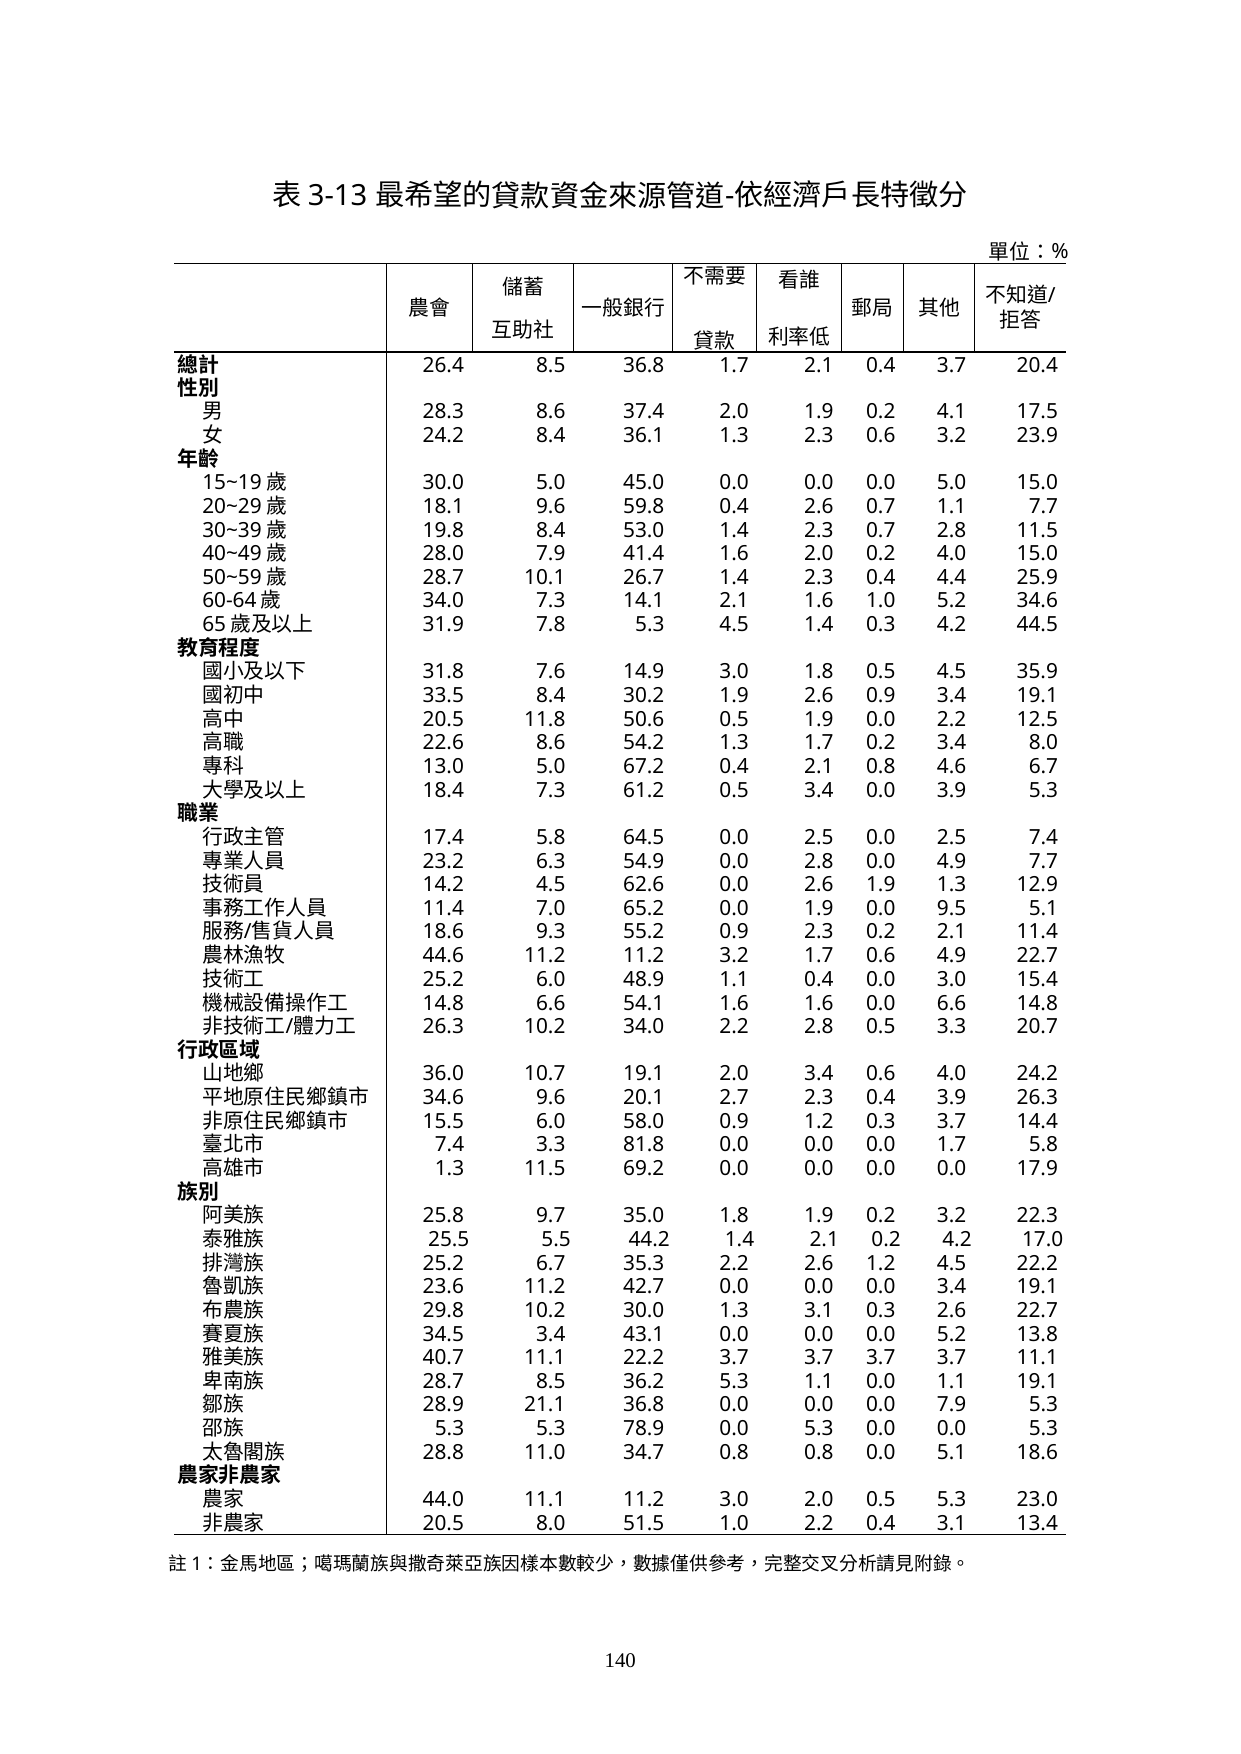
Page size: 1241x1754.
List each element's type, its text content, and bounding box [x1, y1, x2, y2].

table_cell 21.1 [472, 1392, 573, 1416]
table_cell 族別 [174, 1179, 386, 1203]
table_cell 4.5 [903, 1250, 974, 1274]
table_cell [387, 1463, 472, 1486]
table_cell 高職 [174, 730, 386, 753]
table_cell 41.4 [574, 541, 672, 564]
table_cell [903, 446, 974, 470]
table_cell 非農家 [174, 1510, 386, 1534]
table_cell 8.5 [472, 353, 573, 375]
table_cell 高中 [174, 706, 386, 730]
table_cell [974, 801, 1066, 824]
table_cell 30.2 [574, 683, 672, 706]
table_cell 0.0 [842, 1439, 903, 1463]
table_cell [472, 801, 573, 824]
table_cell 36.8 [574, 353, 672, 375]
table_cell [903, 1463, 974, 1486]
table_cell 0.8 [673, 1439, 757, 1463]
table_cell [842, 1037, 903, 1061]
text 表3-13 最希望的貸款資金來源管道-依經濟戶長特徵分 [187, 150, 1053, 225]
table_cell 8.0 [472, 1510, 573, 1534]
table_cell 5.1 [903, 1439, 974, 1463]
table_cell 0.0 [903, 1416, 974, 1439]
table_cell 14.1 [574, 588, 672, 612]
table_cell 1.1 [673, 966, 757, 990]
table_cell 0.0 [842, 706, 903, 730]
table_cell 0.0 [673, 1416, 757, 1439]
table_cell 3.4 [903, 683, 974, 706]
table_cell 12.9 [974, 872, 1066, 895]
table_cell 0.5 [842, 659, 903, 682]
table_cell 67.2 [574, 754, 672, 777]
table_cell [673, 1037, 757, 1061]
table_cell 11.2 [574, 1486, 672, 1510]
table_cell [757, 635, 842, 659]
table_cell 1.9 [842, 872, 903, 895]
table_header 農會 [387, 264, 472, 351]
table_cell [472, 375, 573, 399]
table_cell 3.9 [903, 1085, 974, 1108]
table_cell 0.0 [842, 1321, 903, 1344]
table_cell 30~39歲 [174, 517, 386, 541]
table_cell 31.9 [387, 612, 472, 635]
table_cell 2.0 [757, 541, 842, 564]
table_cell 20.4 [974, 353, 1066, 375]
table_cell [387, 446, 472, 470]
table_cell 7.9 [472, 541, 573, 564]
table_cell [673, 375, 757, 399]
table_cell 24.2 [387, 423, 472, 446]
table_cell [757, 801, 842, 824]
table_cell 10.2 [472, 1014, 573, 1037]
table_cell 1.8 [673, 1203, 757, 1226]
table_header 郵局 [842, 264, 903, 351]
table_header 一般銀行 [574, 264, 672, 351]
table_cell 0.0 [842, 966, 903, 990]
table_cell 0.2 [842, 399, 903, 422]
table_cell 3.4 [757, 777, 842, 801]
table_cell [472, 446, 573, 470]
table_cell 2.1 [673, 588, 757, 612]
table_cell 服務/售貨人員 [174, 919, 386, 943]
table_cell 9.3 [472, 919, 573, 943]
table_cell [574, 801, 672, 824]
table_cell 行政主管 [174, 824, 386, 848]
table_cell 43.1 [574, 1321, 672, 1344]
table_cell 高雄市 [174, 1155, 386, 1179]
table_cell 年齡 [174, 446, 386, 470]
table_cell 13.4 [974, 1510, 1066, 1534]
table_cell 賽夏族 [174, 1321, 386, 1344]
table_cell 1.9 [757, 399, 842, 422]
table_cell 0.0 [757, 1392, 842, 1416]
table_cell [472, 1463, 573, 1486]
table_cell 5.3 [472, 1416, 573, 1439]
table_cell 3.7 [673, 1345, 757, 1368]
table_cell [387, 1037, 472, 1061]
table_cell 7.7 [974, 848, 1066, 872]
table_cell 26.3 [387, 1014, 472, 1037]
table_cell 阿美族 [174, 1203, 386, 1226]
table_cell 2.6 [757, 1250, 842, 1274]
table_cell 20.5 [387, 1510, 472, 1534]
table_cell 1.4 [757, 612, 842, 635]
table_cell 4.9 [903, 848, 974, 872]
table_cell 大學及以上 [174, 777, 386, 801]
table_cell 國初中 [174, 683, 386, 706]
table_cell 0.4 [842, 353, 903, 375]
table_cell 40~49歲 [174, 541, 386, 564]
table_cell 11.1 [974, 1345, 1066, 1368]
table_cell 農林漁牧 [174, 943, 386, 966]
table_cell 78.9 [574, 1416, 672, 1439]
table_cell 0.0 [673, 1132, 757, 1155]
table_cell 22.7 [974, 1297, 1066, 1321]
table_cell 布農族 [174, 1297, 386, 1321]
table_cell 18.6 [387, 919, 472, 943]
table_cell 5.2 [903, 1321, 974, 1344]
table_cell 0.0 [757, 1155, 842, 1179]
table_cell 1.7 [757, 730, 842, 753]
table_cell 0.0 [842, 1155, 903, 1179]
table_cell 14.8 [974, 990, 1066, 1013]
table_cell 45.0 [574, 470, 672, 493]
table_cell 5.8 [974, 1132, 1066, 1155]
table_cell 0.2 [842, 541, 903, 564]
table_cell 6.6 [472, 990, 573, 1013]
table_cell 3.0 [673, 1486, 757, 1510]
table_cell 0.0 [842, 470, 903, 493]
table_cell [903, 1037, 974, 1061]
table_cell 34.6 [974, 588, 1066, 612]
table_cell 18.6 [974, 1439, 1066, 1463]
table_cell [842, 1179, 903, 1203]
table_cell 5.3 [387, 1416, 472, 1439]
table_cell 44.6 [387, 943, 472, 966]
table_cell 25.5 [387, 1226, 472, 1250]
table_cell 7.0 [472, 895, 573, 919]
table_cell 2.2 [903, 706, 974, 730]
table_cell 11.2 [472, 1274, 573, 1297]
table_cell 34.0 [574, 1014, 672, 1037]
table_cell 7.7 [974, 493, 1066, 517]
table_cell 山地鄉 [174, 1061, 386, 1084]
table_cell 28.7 [387, 1368, 472, 1392]
table_cell 1.9 [757, 895, 842, 919]
table_cell 25.9 [974, 564, 1066, 588]
table_cell 22.7 [974, 943, 1066, 966]
table_cell [673, 635, 757, 659]
table_cell 3.7 [903, 1345, 974, 1368]
table_cell [472, 1037, 573, 1061]
table_cell 邵族 [174, 1416, 386, 1439]
table_cell 總計 [174, 353, 386, 375]
table_cell [974, 1037, 1066, 1061]
table_cell 0.6 [842, 1061, 903, 1084]
table_cell 6.0 [472, 1108, 573, 1132]
table_cell 22.3 [974, 1203, 1066, 1226]
table_cell 1.7 [903, 1132, 974, 1155]
table_cell [842, 446, 903, 470]
table_cell 2.0 [673, 399, 757, 422]
table_cell 19.1 [974, 1274, 1066, 1297]
table_cell 3.2 [673, 943, 757, 966]
table_cell 0.0 [842, 1416, 903, 1439]
table_cell 2.6 [757, 872, 842, 895]
table_cell 5.0 [472, 754, 573, 777]
table_cell 3.1 [903, 1510, 974, 1534]
table_cell 1.6 [673, 541, 757, 564]
table_cell 5.3 [757, 1416, 842, 1439]
table_cell 2.5 [903, 824, 974, 848]
table_cell 48.9 [574, 966, 672, 990]
table_cell 28.3 [387, 399, 472, 422]
table_cell [673, 1179, 757, 1203]
text 單位：% [187, 225, 1068, 262]
table_cell 專業人員 [174, 848, 386, 872]
table_cell 0.2 [842, 1203, 903, 1226]
table_cell 11.4 [974, 919, 1066, 943]
table_cell 3.2 [903, 1203, 974, 1226]
table_cell 25.8 [387, 1203, 472, 1226]
table_cell 2.1 [757, 754, 842, 777]
table_cell 0.0 [673, 848, 757, 872]
table_cell 1.7 [757, 943, 842, 966]
table_cell 7.4 [387, 1132, 472, 1155]
table_cell 23.2 [387, 848, 472, 872]
table_cell 3.2 [903, 423, 974, 446]
table_cell 臺北市 [174, 1132, 386, 1155]
table_cell 22.2 [574, 1345, 672, 1368]
table_cell 60-64歲 [174, 588, 386, 612]
table_cell 農家非農家 [174, 1463, 386, 1486]
table_cell 34.7 [574, 1439, 672, 1463]
table_cell 11.8 [472, 706, 573, 730]
table_cell 28.8 [387, 1439, 472, 1463]
table_cell 2.3 [757, 423, 842, 446]
table_cell 34.5 [387, 1321, 472, 1344]
table_cell 4.0 [903, 1061, 974, 1084]
table_cell 太魯閣族 [174, 1439, 386, 1463]
table_cell 24.2 [974, 1061, 1066, 1084]
table_cell 泰雅族 [174, 1226, 386, 1250]
table_cell 事務工作人員 [174, 895, 386, 919]
table_cell 2.8 [757, 1014, 842, 1037]
table_cell 14.9 [574, 659, 672, 682]
table_cell 11.5 [974, 517, 1066, 541]
table_cell 0.0 [673, 1274, 757, 1297]
table_cell 33.5 [387, 683, 472, 706]
table_cell 34.6 [387, 1085, 472, 1108]
table_cell 1.6 [757, 990, 842, 1013]
table_cell 30.0 [387, 470, 472, 493]
table_cell 1.8 [757, 659, 842, 682]
table_header 不需要 貸款 [673, 264, 756, 351]
table_cell 國小及以下 [174, 659, 386, 682]
table_cell 0.0 [757, 470, 842, 493]
table_cell [974, 1179, 1066, 1203]
table_cell 0.0 [842, 990, 903, 1013]
table_cell 0.2 [842, 919, 903, 943]
table_cell 0.0 [842, 777, 903, 801]
table_cell 5.3 [903, 1486, 974, 1510]
table_cell 5.3 [574, 612, 672, 635]
table_cell 44.2 [574, 1226, 672, 1250]
table_cell 0.0 [842, 1274, 903, 1297]
table_cell 4.5 [472, 872, 573, 895]
table_cell 61.2 [574, 777, 672, 801]
table_cell 2.6 [903, 1297, 974, 1321]
table_cell 26.7 [574, 564, 672, 588]
table_cell 15.4 [974, 966, 1066, 990]
table_cell 9.7 [472, 1203, 573, 1226]
table_cell 2.5 [757, 824, 842, 848]
table_cell [974, 635, 1066, 659]
table_cell [974, 446, 1066, 470]
table_cell [903, 1179, 974, 1203]
table_cell 17.9 [974, 1155, 1066, 1179]
table_cell 18.4 [387, 777, 472, 801]
table_cell [574, 635, 672, 659]
table_cell 7.6 [472, 659, 573, 682]
table_cell 10.7 [472, 1061, 573, 1084]
table_cell 4.4 [903, 564, 974, 588]
table_cell 技術工 [174, 966, 386, 990]
table_cell 平地原住民鄉鎮市 [174, 1085, 386, 1108]
table_cell 36.1 [574, 423, 672, 446]
table_cell 36.8 [574, 1392, 672, 1416]
table_cell 男 [174, 399, 386, 422]
table_cell 1.0 [842, 588, 903, 612]
table_cell 0.0 [842, 1392, 903, 1416]
table_cell 36.2 [574, 1368, 672, 1392]
table_cell 0.5 [673, 706, 757, 730]
table_cell [842, 1463, 903, 1486]
table_cell 35.9 [974, 659, 1066, 682]
table_cell 卑南族 [174, 1368, 386, 1392]
table_cell 36.0 [387, 1061, 472, 1084]
table_cell 3.7 [757, 1345, 842, 1368]
table_cell 5.2 [903, 588, 974, 612]
table_cell 40.7 [387, 1345, 472, 1368]
table_cell 1.9 [673, 683, 757, 706]
table_cell 5.0 [472, 470, 573, 493]
table_cell 0.0 [673, 1321, 757, 1344]
table_cell 3.4 [903, 1274, 974, 1297]
table_cell 0.0 [673, 470, 757, 493]
table_cell [574, 1179, 672, 1203]
table_cell [757, 1037, 842, 1061]
table_cell 29.8 [387, 1297, 472, 1321]
table_cell 12.5 [974, 706, 1066, 730]
table_cell 2.2 [673, 1250, 757, 1274]
table_cell 4.2 [903, 1226, 974, 1250]
table_cell 0.0 [757, 1132, 842, 1155]
table_cell 2.3 [757, 517, 842, 541]
text 註1：金馬地區；噶瑪蘭族與撒奇萊亞族因樣本數較少，數據僅供參考，完整交叉分析請見附錄。 [168, 1537, 1106, 1575]
table_header [174, 264, 386, 351]
table_cell 專科 [174, 754, 386, 777]
table_cell 5.5 [472, 1226, 573, 1250]
table_cell 0.8 [757, 1439, 842, 1463]
table_cell 0.3 [842, 612, 903, 635]
table_cell 0.5 [673, 777, 757, 801]
table_cell 0.0 [673, 1155, 757, 1179]
table_cell [673, 801, 757, 824]
table_cell 28.0 [387, 541, 472, 564]
table_cell 0.0 [903, 1155, 974, 1179]
table_cell 0.5 [842, 1014, 903, 1037]
table_cell 3.4 [472, 1321, 573, 1344]
table_cell 1.3 [673, 1297, 757, 1321]
table_cell [472, 1179, 573, 1203]
table_cell 2.6 [757, 493, 842, 517]
table_cell 23.6 [387, 1274, 472, 1297]
table_cell 2.6 [757, 683, 842, 706]
table_cell 1.6 [757, 588, 842, 612]
table_cell 2.3 [757, 1085, 842, 1108]
table_cell 81.8 [574, 1132, 672, 1155]
table_cell 0.3 [842, 1108, 903, 1132]
table_cell 鄒族 [174, 1392, 386, 1416]
table_cell 2.3 [757, 919, 842, 943]
table_cell 行政區域 [174, 1037, 386, 1061]
table_cell 3.9 [903, 777, 974, 801]
table_cell 非技術工/體力工 [174, 1014, 386, 1037]
table_cell 22.2 [974, 1250, 1066, 1274]
table_cell 2.2 [673, 1014, 757, 1037]
table_cell 2.7 [673, 1085, 757, 1108]
table_cell 0.6 [842, 423, 903, 446]
table_cell 0.3 [842, 1297, 903, 1321]
table_cell 非原住民鄉鎮市 [174, 1108, 386, 1132]
table_cell 6.0 [472, 966, 573, 990]
table_cell 4.5 [673, 612, 757, 635]
table_cell 1.2 [842, 1250, 903, 1274]
table_cell 35.0 [574, 1203, 672, 1226]
table_cell 14.8 [387, 990, 472, 1013]
table_cell 17.4 [387, 824, 472, 848]
table_cell 6.7 [472, 1250, 573, 1274]
table_cell 0.7 [842, 517, 903, 541]
table_cell 23.9 [974, 423, 1066, 446]
table_header 看誰 利率低 [757, 264, 841, 351]
table_cell 3.3 [903, 1014, 974, 1037]
table_cell 13.8 [974, 1321, 1066, 1344]
table_cell 3.7 [842, 1345, 903, 1368]
table_cell 11.0 [472, 1439, 573, 1463]
table_cell 58.0 [574, 1108, 672, 1132]
table_cell 0.0 [673, 1392, 757, 1416]
table_cell 20.7 [974, 1014, 1066, 1037]
table_cell [903, 375, 974, 399]
table_cell [472, 635, 573, 659]
table_cell [757, 375, 842, 399]
table_cell 6.6 [903, 990, 974, 1013]
table_cell 50.6 [574, 706, 672, 730]
table_cell 2.0 [673, 1061, 757, 1084]
table_cell 農家 [174, 1486, 386, 1510]
table_cell [842, 801, 903, 824]
table_cell 4.1 [903, 399, 974, 422]
table_cell 4.6 [903, 754, 974, 777]
table_cell [903, 635, 974, 659]
table_cell 2.1 [757, 1226, 842, 1250]
table_cell 雅美族 [174, 1345, 386, 1368]
table_cell 6.3 [472, 848, 573, 872]
table_cell 55.2 [574, 919, 672, 943]
table_cell 37.4 [574, 399, 672, 422]
table_cell 9.6 [472, 493, 573, 517]
table_cell 1.1 [757, 1368, 842, 1392]
table_cell 1.3 [387, 1155, 472, 1179]
table_cell 2.8 [757, 848, 842, 872]
table_cell 10.1 [472, 564, 573, 588]
table_cell 14.4 [974, 1108, 1066, 1132]
table_cell 13.0 [387, 754, 472, 777]
table_cell 17.5 [974, 399, 1066, 422]
table_cell 魯凱族 [174, 1274, 386, 1297]
table_cell 性別 [174, 375, 386, 399]
table_cell 2.3 [757, 564, 842, 588]
table_cell 0.0 [673, 872, 757, 895]
table_cell 20.5 [387, 706, 472, 730]
table_cell 5.3 [673, 1368, 757, 1392]
table_cell 3.0 [673, 659, 757, 682]
table_cell 18.1 [387, 493, 472, 517]
table_cell 3.3 [472, 1132, 573, 1155]
table_cell 5.1 [974, 895, 1066, 919]
table_cell 54.1 [574, 990, 672, 1013]
table_cell 11.4 [387, 895, 472, 919]
table_cell 1.4 [673, 564, 757, 588]
table_cell 4.2 [903, 612, 974, 635]
table_cell 1.4 [673, 517, 757, 541]
table_cell 31.8 [387, 659, 472, 682]
table_cell 1.3 [673, 730, 757, 753]
table_cell [974, 375, 1066, 399]
table_cell 1.4 [673, 1226, 757, 1250]
table_cell [842, 635, 903, 659]
table_cell 7.9 [903, 1392, 974, 1416]
table_cell 0.6 [842, 943, 903, 966]
table_cell 5.3 [974, 1416, 1066, 1439]
table_cell 59.8 [574, 493, 672, 517]
table_cell 1.9 [757, 1203, 842, 1226]
table_cell 51.5 [574, 1510, 672, 1534]
table_cell 3.7 [903, 1108, 974, 1132]
table_cell [387, 375, 472, 399]
table_cell 5.0 [903, 470, 974, 493]
table_cell 44.0 [387, 1486, 472, 1510]
table_cell 22.6 [387, 730, 472, 753]
table_cell 20~29歲 [174, 493, 386, 517]
table_cell [387, 1179, 472, 1203]
table_cell 0.0 [673, 895, 757, 919]
table_cell 10.2 [472, 1297, 573, 1321]
table_cell 65歲及以上 [174, 612, 386, 635]
table_cell 4.9 [903, 943, 974, 966]
table_cell 4.0 [903, 541, 974, 564]
table_cell 25.2 [387, 966, 472, 990]
table_cell 5.8 [472, 824, 573, 848]
table_cell 64.5 [574, 824, 672, 848]
table_cell [574, 375, 672, 399]
table_cell 20.1 [574, 1085, 672, 1108]
table_cell [757, 1179, 842, 1203]
table_cell 9.6 [472, 1085, 573, 1108]
table_cell 15.0 [974, 470, 1066, 493]
table_cell 2.1 [757, 353, 842, 375]
table_cell 女 [174, 423, 386, 446]
table_cell 0.0 [673, 824, 757, 848]
table_cell 0.9 [673, 1108, 757, 1132]
table_cell 機械設備操作工 [174, 990, 386, 1013]
table_cell 0.0 [842, 895, 903, 919]
table_cell 2.0 [757, 1486, 842, 1510]
table_cell 15.5 [387, 1108, 472, 1132]
table_cell 1.0 [673, 1510, 757, 1534]
table_cell [842, 375, 903, 399]
table_cell [673, 446, 757, 470]
table_cell 0.0 [842, 824, 903, 848]
table_cell [574, 1463, 672, 1486]
table_cell 7.3 [472, 588, 573, 612]
table_cell [387, 801, 472, 824]
table_cell 9.5 [903, 895, 974, 919]
table_cell 0.4 [842, 1510, 903, 1534]
table_cell 1.1 [903, 493, 974, 517]
table_cell 5.3 [974, 777, 1066, 801]
table_cell 7.8 [472, 612, 573, 635]
table_cell 26.4 [387, 353, 472, 375]
table_cell 1.1 [903, 1368, 974, 1392]
table_cell 0.7 [842, 493, 903, 517]
table_cell 職業 [174, 801, 386, 824]
table_cell 50~59歲 [174, 564, 386, 588]
table_cell 26.3 [974, 1085, 1066, 1108]
table_header 不知道/拒答 [975, 264, 1066, 351]
table_cell [574, 1037, 672, 1061]
table_cell 1.7 [673, 353, 757, 375]
table_cell 53.0 [574, 517, 672, 541]
table_cell 11.1 [472, 1345, 573, 1368]
table_cell 0.4 [757, 966, 842, 990]
table_cell 19.1 [574, 1061, 672, 1084]
table_cell 11.5 [472, 1155, 573, 1179]
table_cell 0.4 [842, 1085, 903, 1108]
table_cell 34.0 [387, 588, 472, 612]
table_cell 3.4 [757, 1061, 842, 1084]
table_cell [903, 801, 974, 824]
table_cell 8.0 [974, 730, 1066, 753]
table_cell 1.2 [757, 1108, 842, 1132]
table_cell 69.2 [574, 1155, 672, 1179]
table_cell 5.3 [974, 1392, 1066, 1416]
table_cell 44.5 [974, 612, 1066, 635]
table_cell 8.5 [472, 1368, 573, 1392]
table_cell 0.0 [757, 1274, 842, 1297]
table_cell 8.6 [472, 730, 573, 753]
table_cell 0.0 [757, 1321, 842, 1344]
table_cell 0.4 [673, 493, 757, 517]
table_header 其他 [904, 264, 974, 351]
table_cell 0.9 [842, 683, 903, 706]
table_cell 28.7 [387, 564, 472, 588]
table_cell 11.2 [574, 943, 672, 966]
table_cell 14.2 [387, 872, 472, 895]
table_cell 4.5 [903, 659, 974, 682]
table_cell 54.9 [574, 848, 672, 872]
table_cell 0.4 [842, 564, 903, 588]
table_cell 6.7 [974, 754, 1066, 777]
table_cell 42.7 [574, 1274, 672, 1297]
table_cell 17.0 [974, 1226, 1066, 1250]
table_cell 19.1 [974, 1368, 1066, 1392]
table_cell 0.0 [842, 1132, 903, 1155]
table_cell 2.1 [903, 919, 974, 943]
table_cell 8.6 [472, 399, 573, 422]
table_cell [757, 1463, 842, 1486]
table_cell 2.8 [903, 517, 974, 541]
table_cell 0.5 [842, 1486, 903, 1510]
table_cell 教育程度 [174, 635, 386, 659]
table_cell 15~19歲 [174, 470, 386, 493]
table_cell 62.6 [574, 872, 672, 895]
table_cell 8.4 [472, 517, 573, 541]
table_cell 54.2 [574, 730, 672, 753]
table_cell 0.4 [673, 754, 757, 777]
table_cell 0.8 [842, 754, 903, 777]
table_cell 0.2 [842, 1226, 903, 1250]
table_cell 28.9 [387, 1392, 472, 1416]
table_header 儲蓄 互助社 [473, 264, 573, 351]
table_cell 1.9 [757, 706, 842, 730]
table_cell 0.0 [842, 1368, 903, 1392]
table_cell 排灣族 [174, 1250, 386, 1274]
table_cell [574, 446, 672, 470]
table_cell 30.0 [574, 1297, 672, 1321]
table_cell [387, 635, 472, 659]
table_cell 1.3 [903, 872, 974, 895]
table_cell 11.1 [472, 1486, 573, 1510]
table_cell 0.0 [842, 848, 903, 872]
table_cell 8.4 [472, 683, 573, 706]
table_cell 3.4 [903, 730, 974, 753]
table_cell 25.2 [387, 1250, 472, 1274]
table_cell 3.0 [903, 966, 974, 990]
table_cell 1.6 [673, 990, 757, 1013]
table_cell 8.4 [472, 423, 573, 446]
table_cell [974, 1463, 1066, 1486]
table_cell 35.3 [574, 1250, 672, 1274]
table_cell 19.1 [974, 683, 1066, 706]
table_cell [757, 446, 842, 470]
table_cell 1.3 [673, 423, 757, 446]
table_cell 技術員 [174, 872, 386, 895]
table_cell 23.0 [974, 1486, 1066, 1510]
table_cell 7.4 [974, 824, 1066, 848]
table_cell 3.1 [757, 1297, 842, 1321]
table_cell [673, 1463, 757, 1486]
table_cell 0.2 [842, 730, 903, 753]
table_cell 19.8 [387, 517, 472, 541]
table_cell 15.0 [974, 541, 1066, 564]
table_cell 3.7 [903, 353, 974, 375]
table_cell 0.9 [673, 919, 757, 943]
table_cell 11.2 [472, 943, 573, 966]
table_cell 2.2 [757, 1510, 842, 1534]
table_cell 65.2 [574, 895, 672, 919]
table_cell 7.3 [472, 777, 573, 801]
